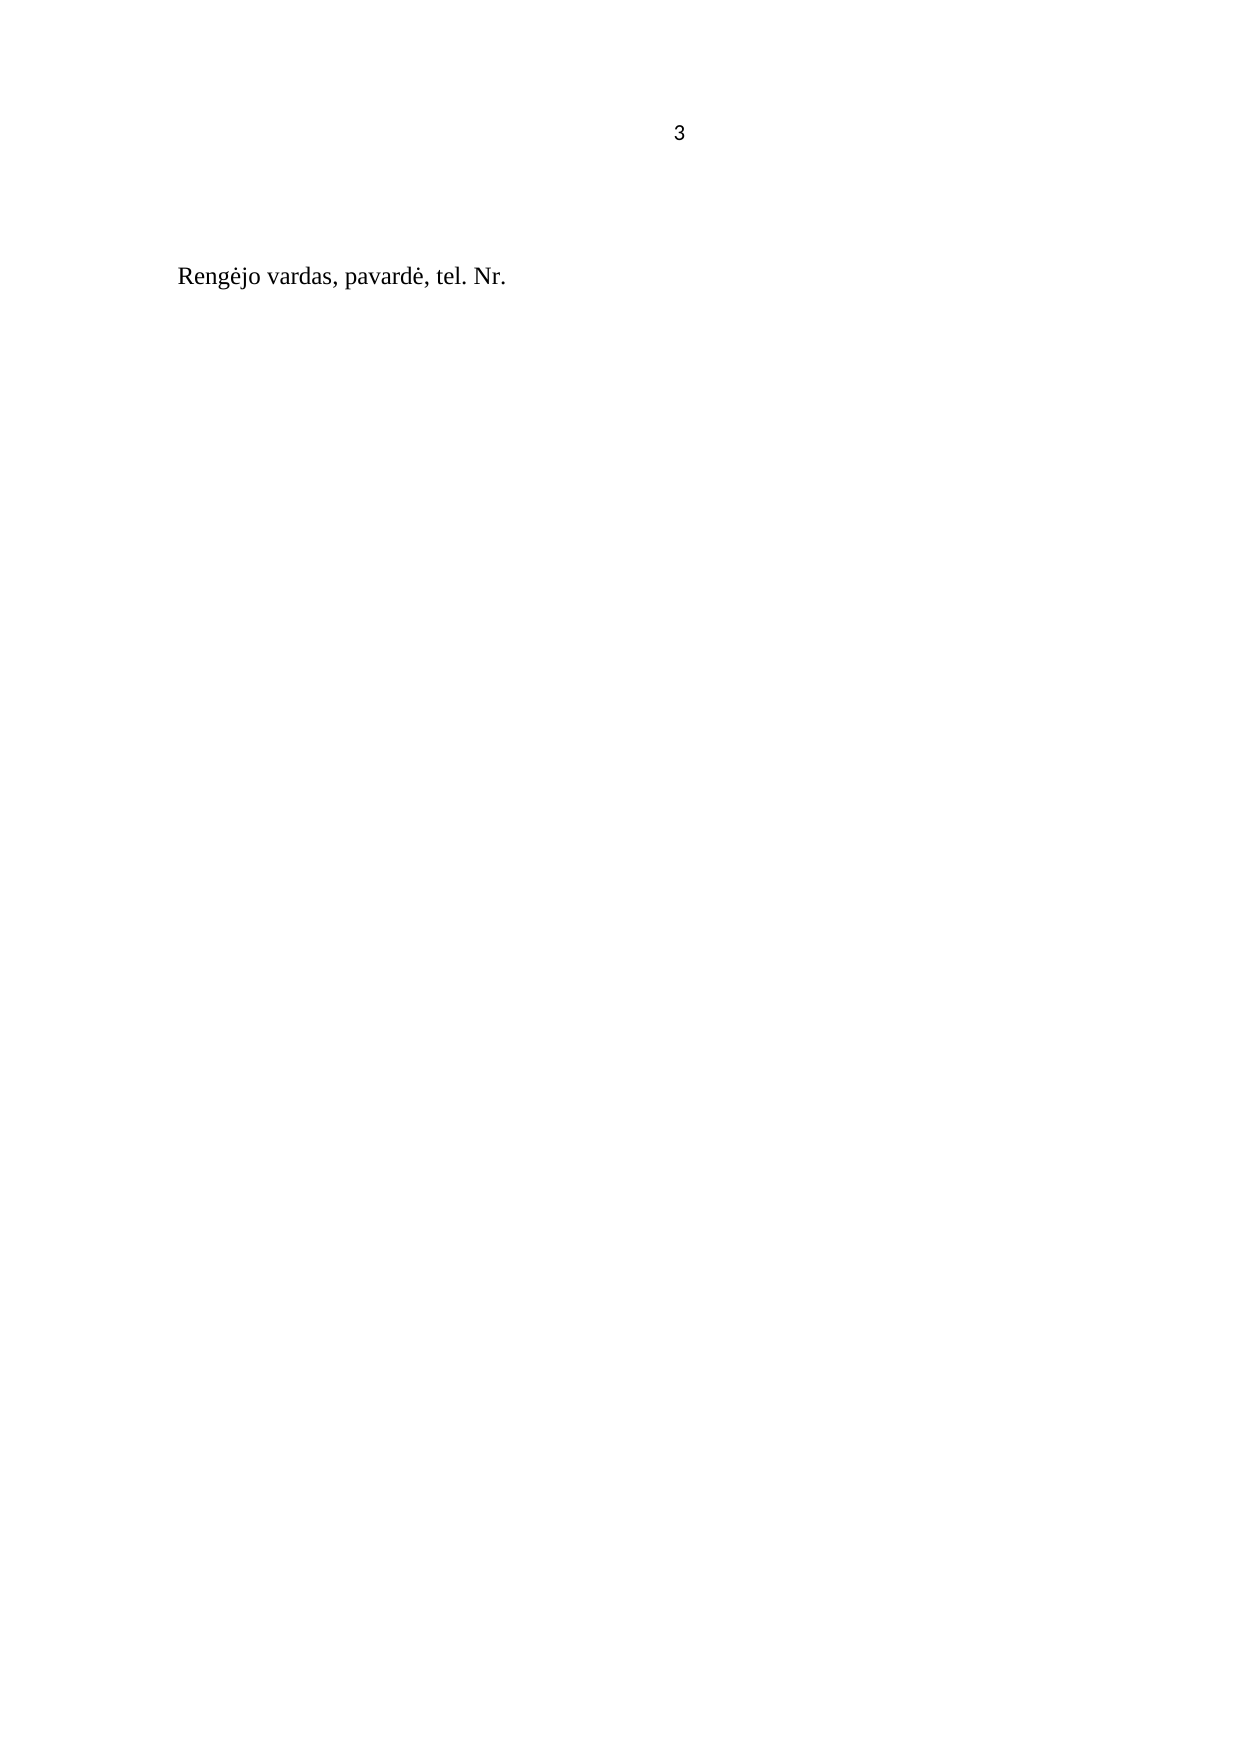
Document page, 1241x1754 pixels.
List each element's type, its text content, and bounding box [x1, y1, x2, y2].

text Rengėjo vardas, pavardė, tel. Nr. [177, 261, 1181, 290]
